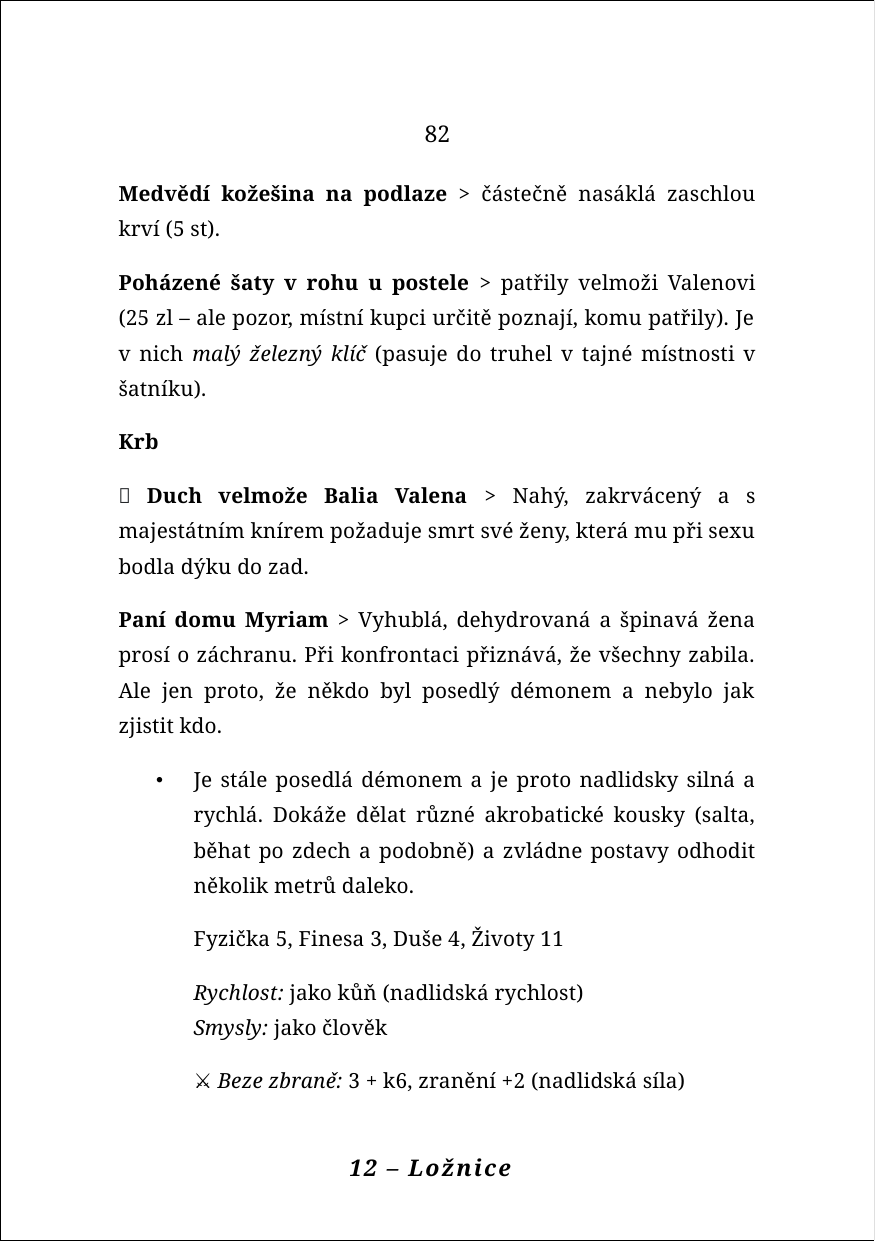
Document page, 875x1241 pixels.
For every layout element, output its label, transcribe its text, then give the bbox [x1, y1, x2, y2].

text Poházené šaty v rohu u postele > patřily velmoži Valenovi (25 zl – ale pozor, místní kupci určitě poznají, komu patřily). Je v nich malý železný klíč (pasuje do truhel v tajné místnosti v šatníku). [118, 268, 756, 403]
text Krb [118, 427, 756, 456]
list Je stále posedlá démonem a je proto nadlidsky silná a rychlá. Dokáže dělat různé akrobatické kousky (salta, běhat po zdech a podobně) a zvládne postavy odhodit několik metrů daleko. [156, 765, 756, 900]
list Smysly: jako člověk [156, 1013, 756, 1042]
text 👤 Duch velmože Balia Valena > Nahý, zakrvácený a s majestátním knírem požaduje smrt své ženy, která mu při sexu bodla dýku do zad. [118, 481, 756, 580]
list Rychlost: jako kůň (nadlidská rychlost) [156, 978, 756, 1006]
list ⚔ Beze zbraně: 3 + k6, zranění +2 (nadlidská síla) [156, 1067, 756, 1095]
text Paní domu Myriam > Vyhublá, dehydrovaná a špinavá žena prosí o záchranu. Při konfrontaci přiznává, že všechny zabila. Ale jen proto, že někdo byl posedlý démonem a nebylo jak zjistit kdo. [118, 605, 756, 740]
text Medvědí kožešina na podlaze > částečně nasáklá zaschlou krví (5 st). [118, 179, 756, 243]
list Fyzička 5, Finesa 3, Duše 4, Životy 11 [156, 924, 756, 953]
